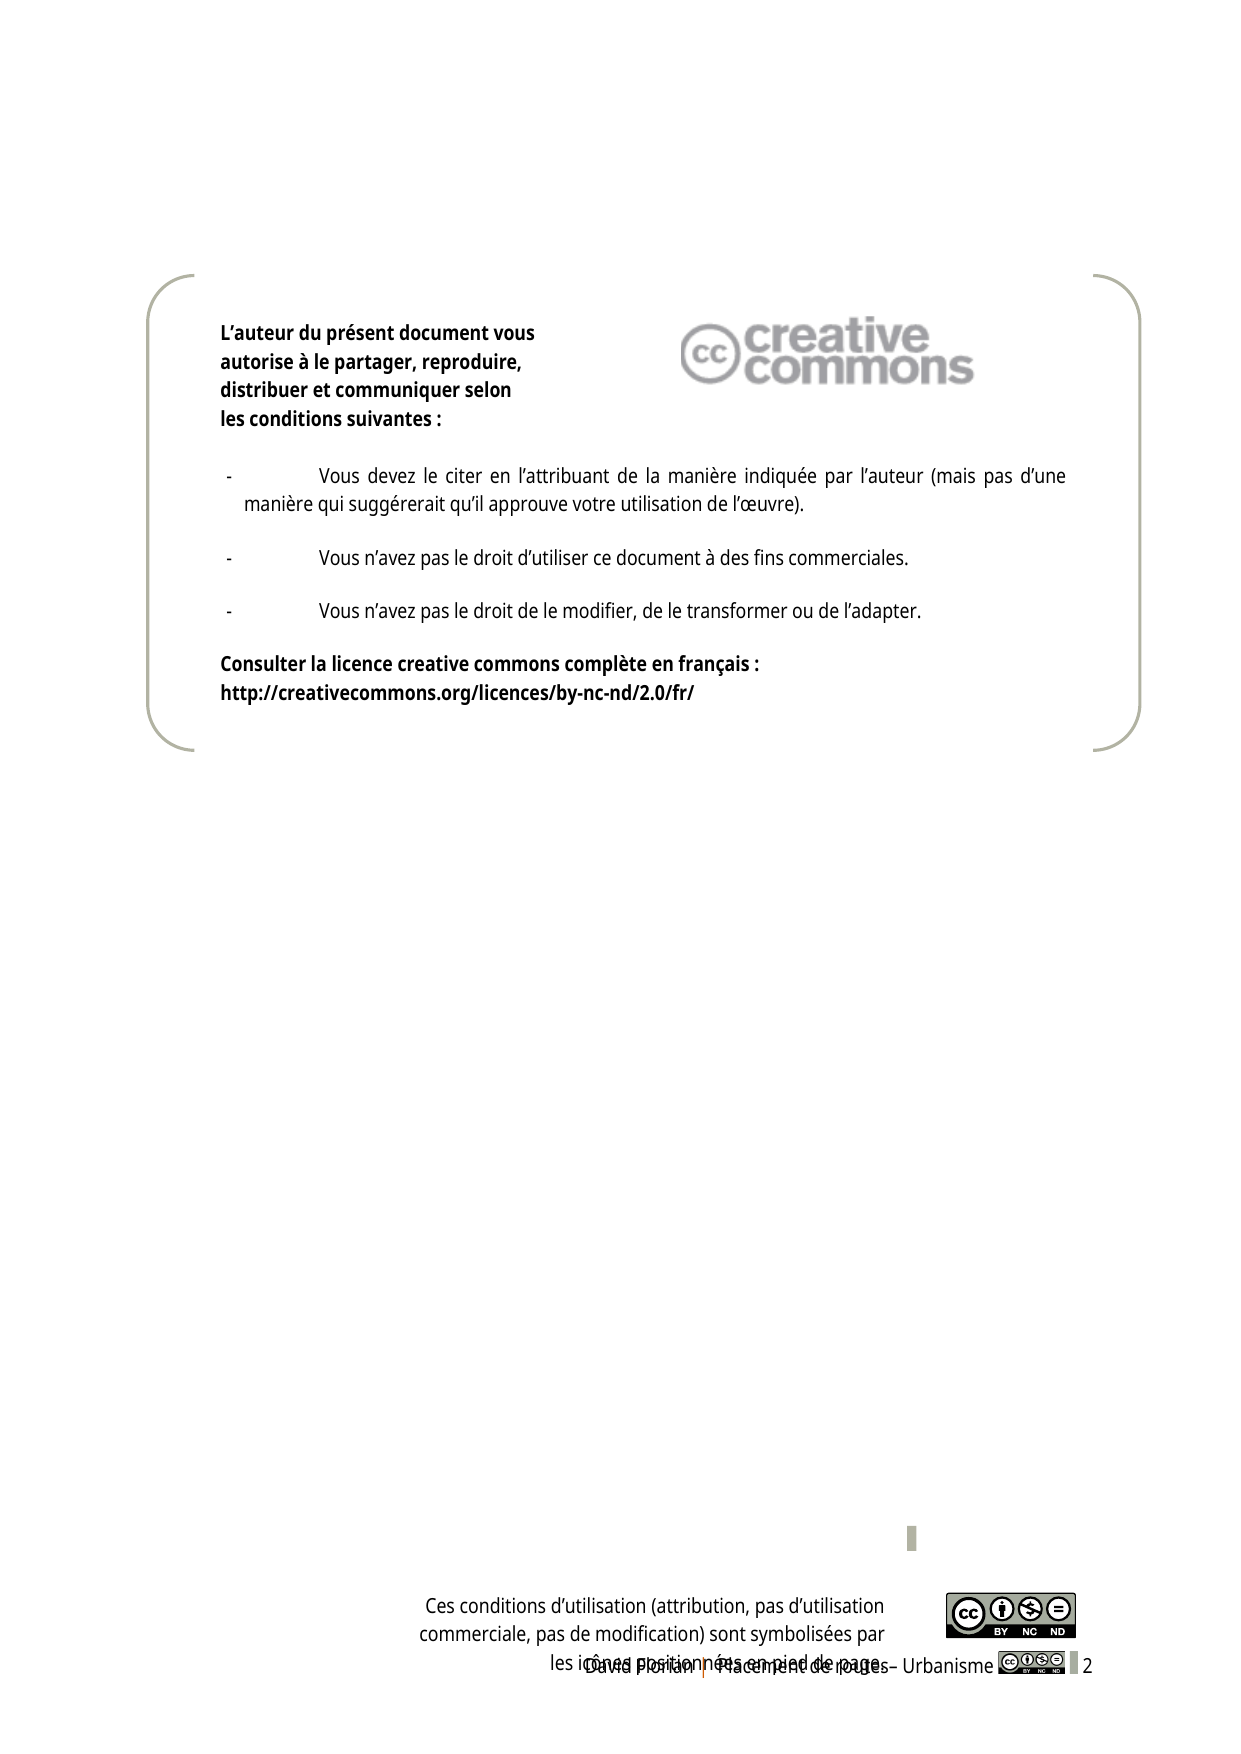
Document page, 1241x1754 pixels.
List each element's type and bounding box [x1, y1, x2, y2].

picture [998, 1651, 1065, 1674]
picture [681, 316, 978, 388]
picture [1069, 1651, 1078, 1674]
